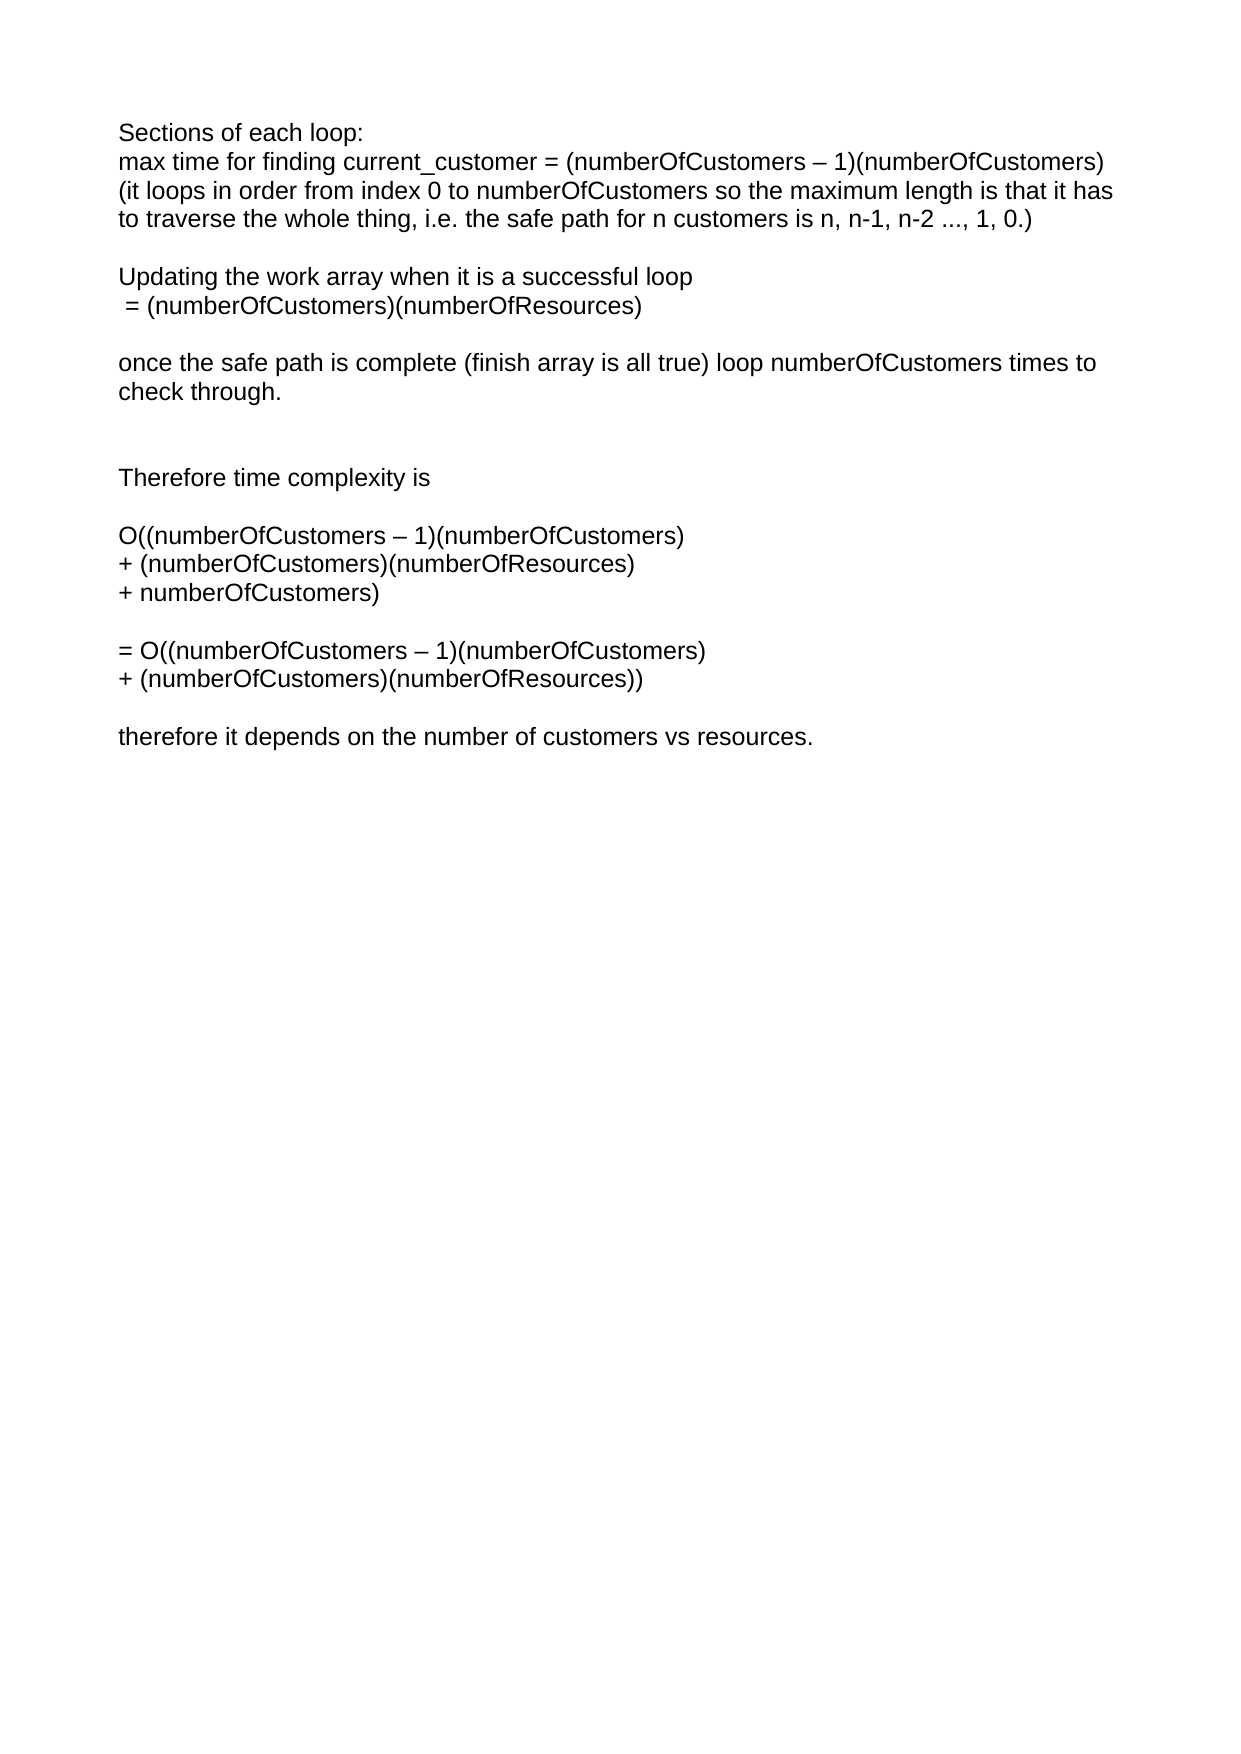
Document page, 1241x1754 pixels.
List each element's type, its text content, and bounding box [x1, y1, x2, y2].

text = O((numberOfCustomers – 1)(numberOfCustomers) [118, 636, 1122, 664]
text max time for finding current_customer = (numberOfCustomers – 1)(numberOfCustomers) (it loops in order from index 0 to numberOfCustomers so the maximum length is that it has to traverse the whole thing, i.e. the safe path for n customers is n, n-1, n-2 ..., 1, 0.) [118, 147, 1122, 233]
text + numberOfCustomers) [118, 578, 1122, 607]
text O((numberOfCustomers – 1)(numberOfCustomers) [118, 521, 1122, 549]
text therefore it depends on the number of customers vs resources. [118, 722, 1122, 751]
text once the safe path is complete (finish array is all true) loop numberOfCustomers times to check through. [118, 348, 1122, 406]
text + (numberOfCustomers)(numberOfResources)) [118, 664, 1122, 693]
text Therefore time complexity is [118, 463, 1122, 492]
text = (numberOfCustomers)(numberOfResources) [118, 291, 1122, 319]
text + (numberOfCustomers)(numberOfResources) [118, 549, 1122, 578]
text Updating the work array when it is a successful loop [118, 262, 1122, 291]
text Sections of each loop: [118, 118, 1122, 147]
